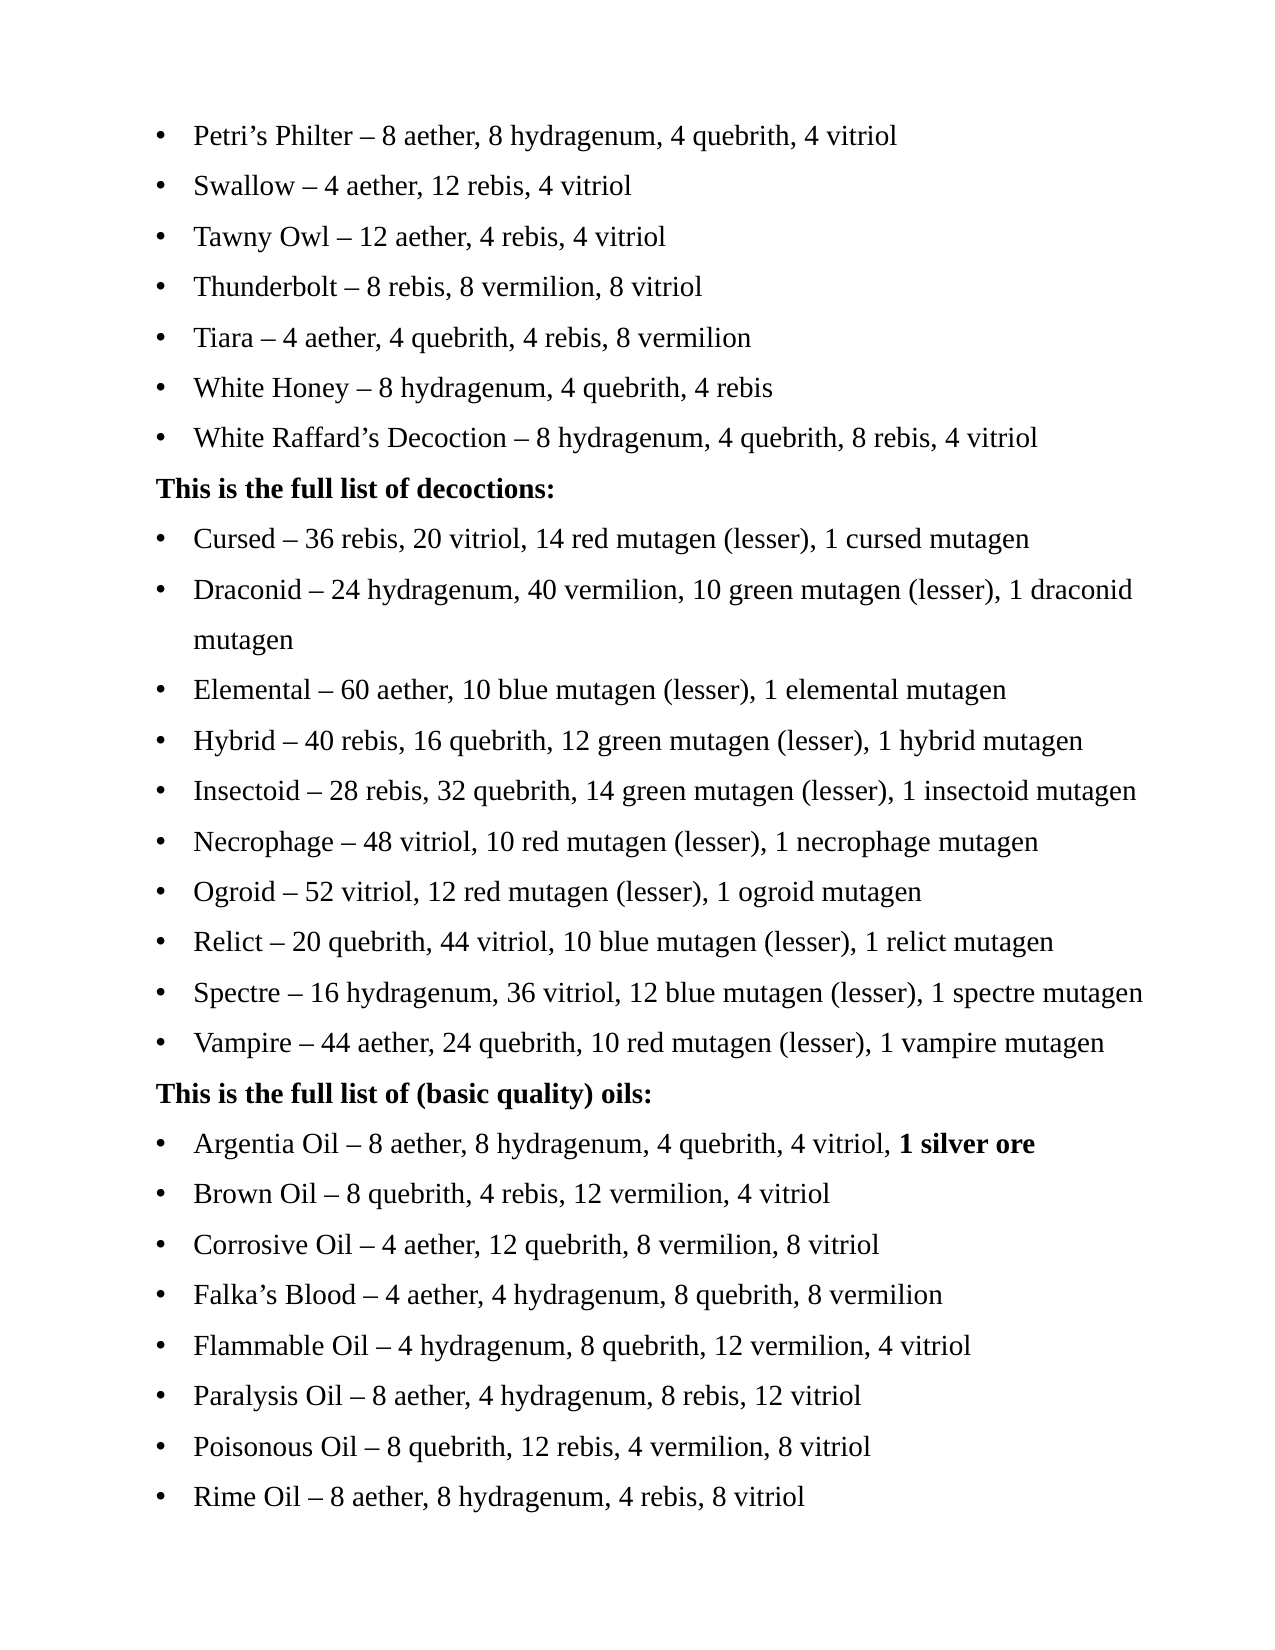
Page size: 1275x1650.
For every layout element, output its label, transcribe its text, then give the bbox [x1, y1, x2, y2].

list Relict – 20 quebrith, 44 vitriol, 10 blue mutagen (lesser), 1 relict mutagen [156, 924, 1157, 958]
list White Honey – 8 hydragenum, 4 quebrith, 4 rebis [156, 370, 1157, 404]
list Paralysis Oil – 8 aether, 4 hydragenum, 8 rebis, 12 vitriol [156, 1378, 1157, 1412]
list Draconid – 24 hydragenum, 40 vermilion, 10 green mutagen (lesser), 1 draconid mutagen [156, 572, 1157, 656]
list Spectre – 16 hydragenum, 36 vitriol, 12 blue mutagen (lesser), 1 spectre mutagen [156, 975, 1157, 1009]
list Ogroid – 52 vitriol, 12 red mutagen (lesser), 1 ogroid mutagen [156, 874, 1157, 908]
list Necrophage – 48 vitriol, 10 red mutagen (lesser), 1 necrophage mutagen [156, 824, 1157, 857]
list Corrosive Oil – 4 aether, 12 quebrith, 8 vermilion, 8 vitriol [156, 1227, 1157, 1261]
text This is the full list of (basic quality) oils: [118, 1076, 1157, 1109]
list Cursed – 36 rebis, 20 vitriol, 14 red mutagen (lesser), 1 cursed mutagen [156, 521, 1157, 555]
list Insectoid – 28 rebis, 32 quebrith, 14 green mutagen (lesser), 1 insectoid mutagen [156, 773, 1157, 807]
list Rime Oil – 8 aether, 8 hydragenum, 4 rebis, 8 vitriol [156, 1479, 1157, 1513]
list Flammable Oil – 4 hydragenum, 8 quebrith, 12 vermilion, 4 vitriol [156, 1328, 1157, 1361]
list Elemental – 60 aether, 10 blue mutagen (lesser), 1 elemental mutagen [156, 672, 1157, 706]
list Swallow – 4 aether, 12 rebis, 4 vitriol [156, 168, 1157, 202]
list Hybrid – 40 rebis, 16 quebrith, 12 green mutagen (lesser), 1 hybrid mutagen [156, 723, 1157, 757]
list Argentia Oil – 8 aether, 8 hydragenum, 4 quebrith, 4 vitriol, 1 silver ore [156, 1126, 1157, 1160]
list Thunderbolt – 8 rebis, 8 vermilion, 8 vitriol [156, 269, 1157, 303]
list Tawny Owl – 12 aether, 4 rebis, 4 vitriol [156, 219, 1157, 253]
list Vampire – 44 aether, 24 quebrith, 10 red mutagen (lesser), 1 vampire mutagen [156, 1025, 1157, 1059]
text This is the full list of decoctions: [118, 471, 1157, 504]
list Brown Oil – 8 quebrith, 4 rebis, 12 vermilion, 4 vitriol [156, 1177, 1157, 1210]
list Tiara – 4 aether, 4 quebrith, 4 rebis, 8 vermilion [156, 320, 1157, 353]
list Falka’s Blood – 4 aether, 4 hydragenum, 8 quebrith, 8 vermilion [156, 1277, 1157, 1311]
list Petri’s Philter – 8 aether, 8 hydragenum, 4 quebrith, 4 vitriol [156, 118, 1157, 152]
list White Raffard’s Decoction – 8 hydragenum, 4 quebrith, 8 rebis, 4 vitriol [156, 421, 1157, 454]
list Poisonous Oil – 8 quebrith, 12 rebis, 4 vermilion, 8 vitriol [156, 1429, 1157, 1462]
